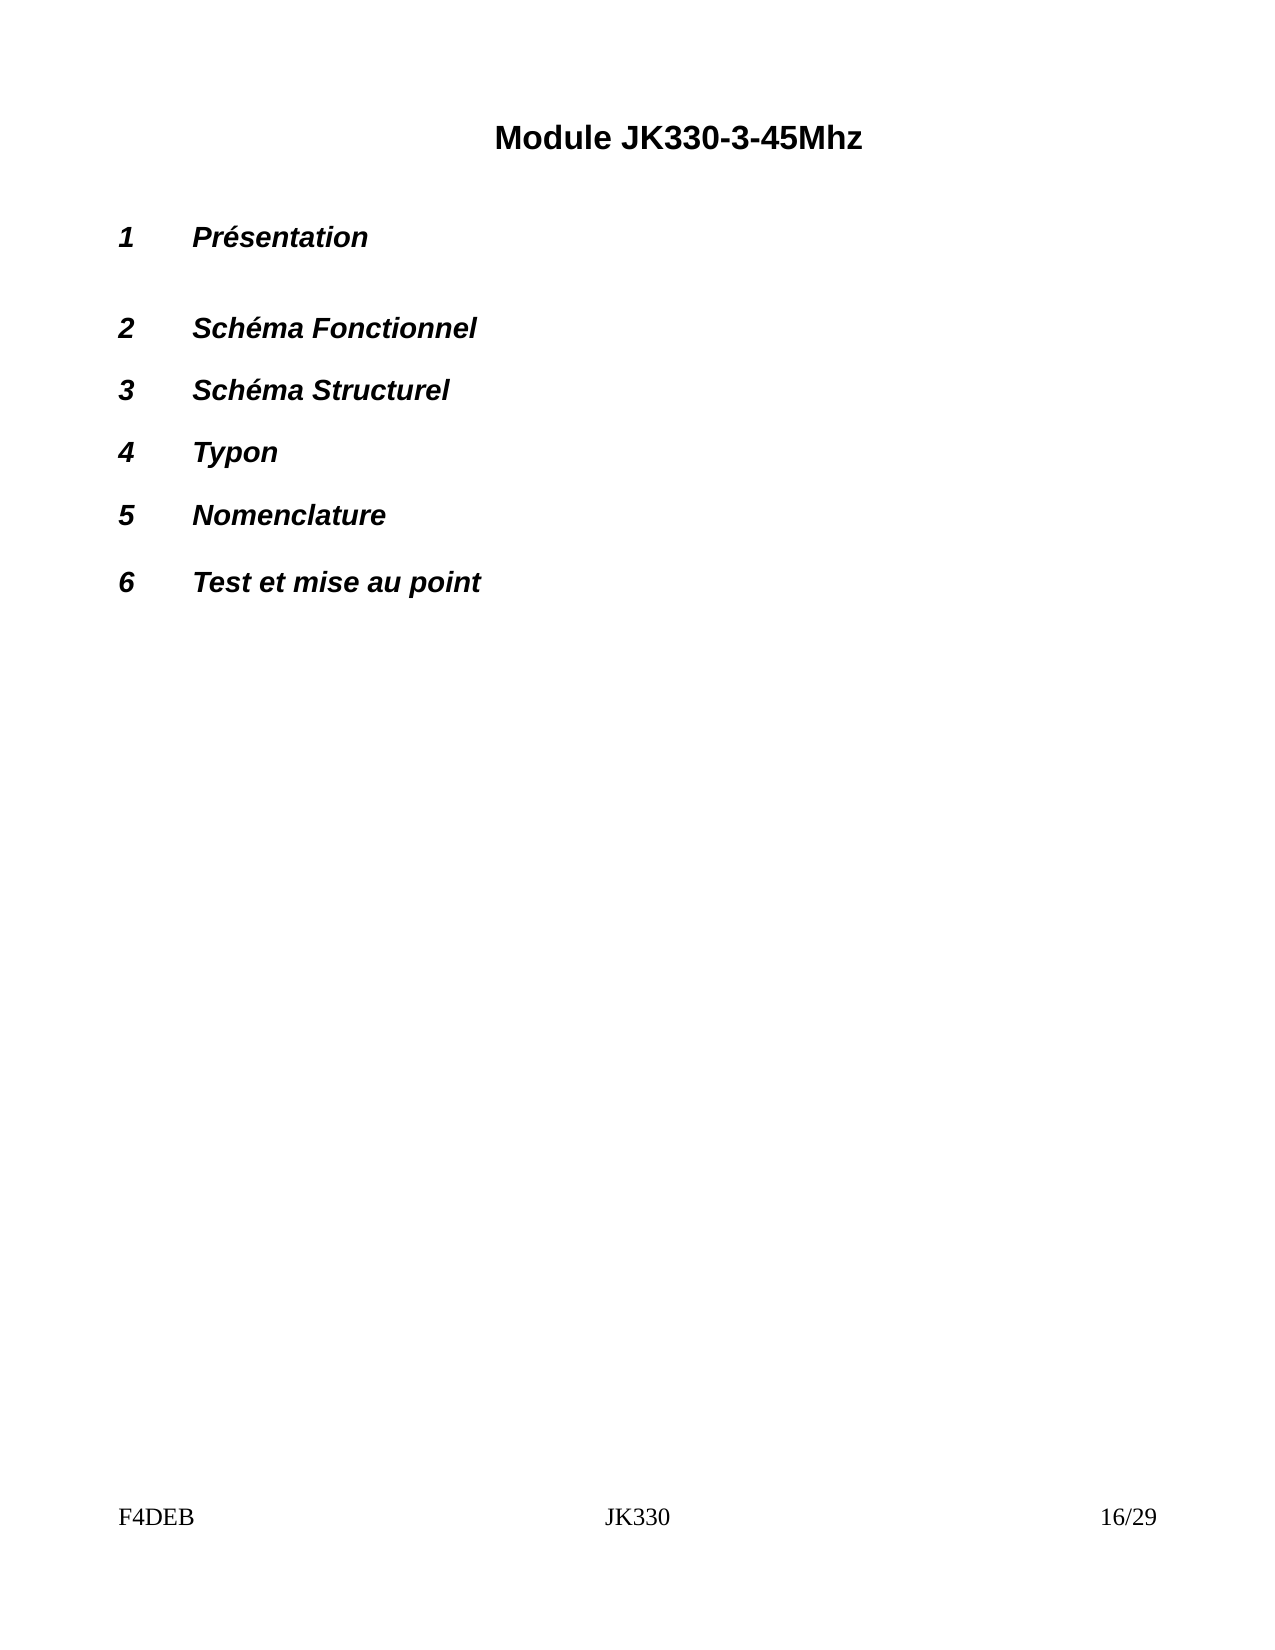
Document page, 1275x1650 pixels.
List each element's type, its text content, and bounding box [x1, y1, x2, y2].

subtitle Schéma Structurel [118, 373, 1157, 406]
subtitle Test et mise au point [118, 564, 1157, 598]
subtitle Module JK330-3-45Mhz [175, 118, 1157, 157]
subtitle Présentation [118, 219, 1157, 253]
subtitle Nomenclature [118, 497, 1157, 531]
subtitle Schéma Fonctionnel [118, 311, 1157, 344]
subtitle Typon [118, 435, 1157, 469]
